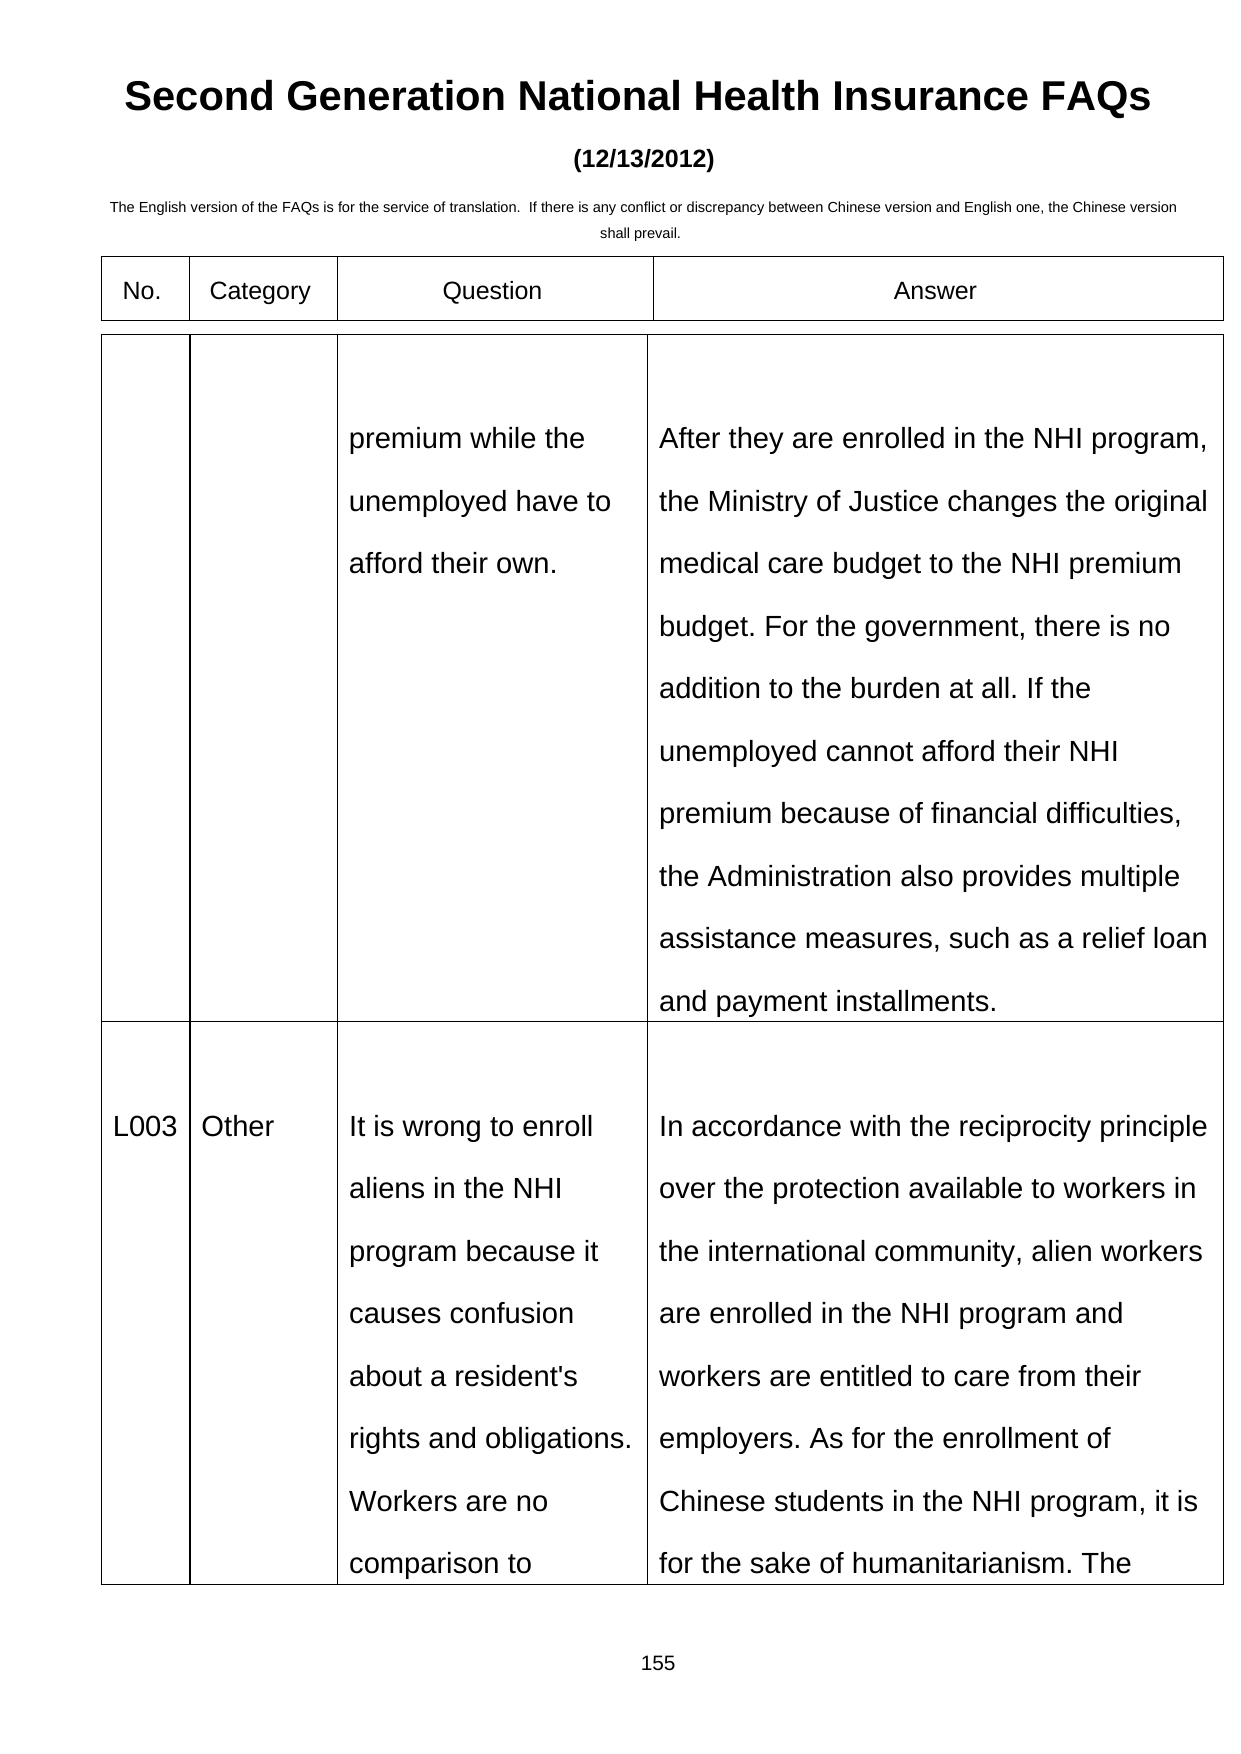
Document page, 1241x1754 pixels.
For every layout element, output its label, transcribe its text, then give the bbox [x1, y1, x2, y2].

table_cell L003 [102, 1022, 189, 1584]
table_cell premium while the unemployed have to afford their own. [338, 335, 647, 1021]
table_cell [102, 335, 189, 1021]
table_cell It is wrong to enroll aliens in the NHI program because it causes confusion about a resident's rights and obligations. Workers are no comparison to [338, 1022, 647, 1584]
table_cell In accordance with the reciprocity principle over the protection available to workers in the international community, alien workers are enrolled in the NHI program and workers are entitled to care from their employers. As for the enrollment of Chinese students in the NHI program, it is for the sake of humanitarianism. The [648, 1022, 1223, 1584]
table_cell Other [191, 1022, 337, 1584]
table_cell [191, 335, 337, 1021]
table_cell After they are enrolled in the NHI program, the Ministry of Justice changes the original medical care budget to the NHI premium budget. For the government, there is no addition to the burden at all. If the unemployed cannot afford their NHI premium because of financial difficulties, the Administration also provides multiple assistance measures, such as a relief loan and payment installments. [648, 335, 1223, 1021]
